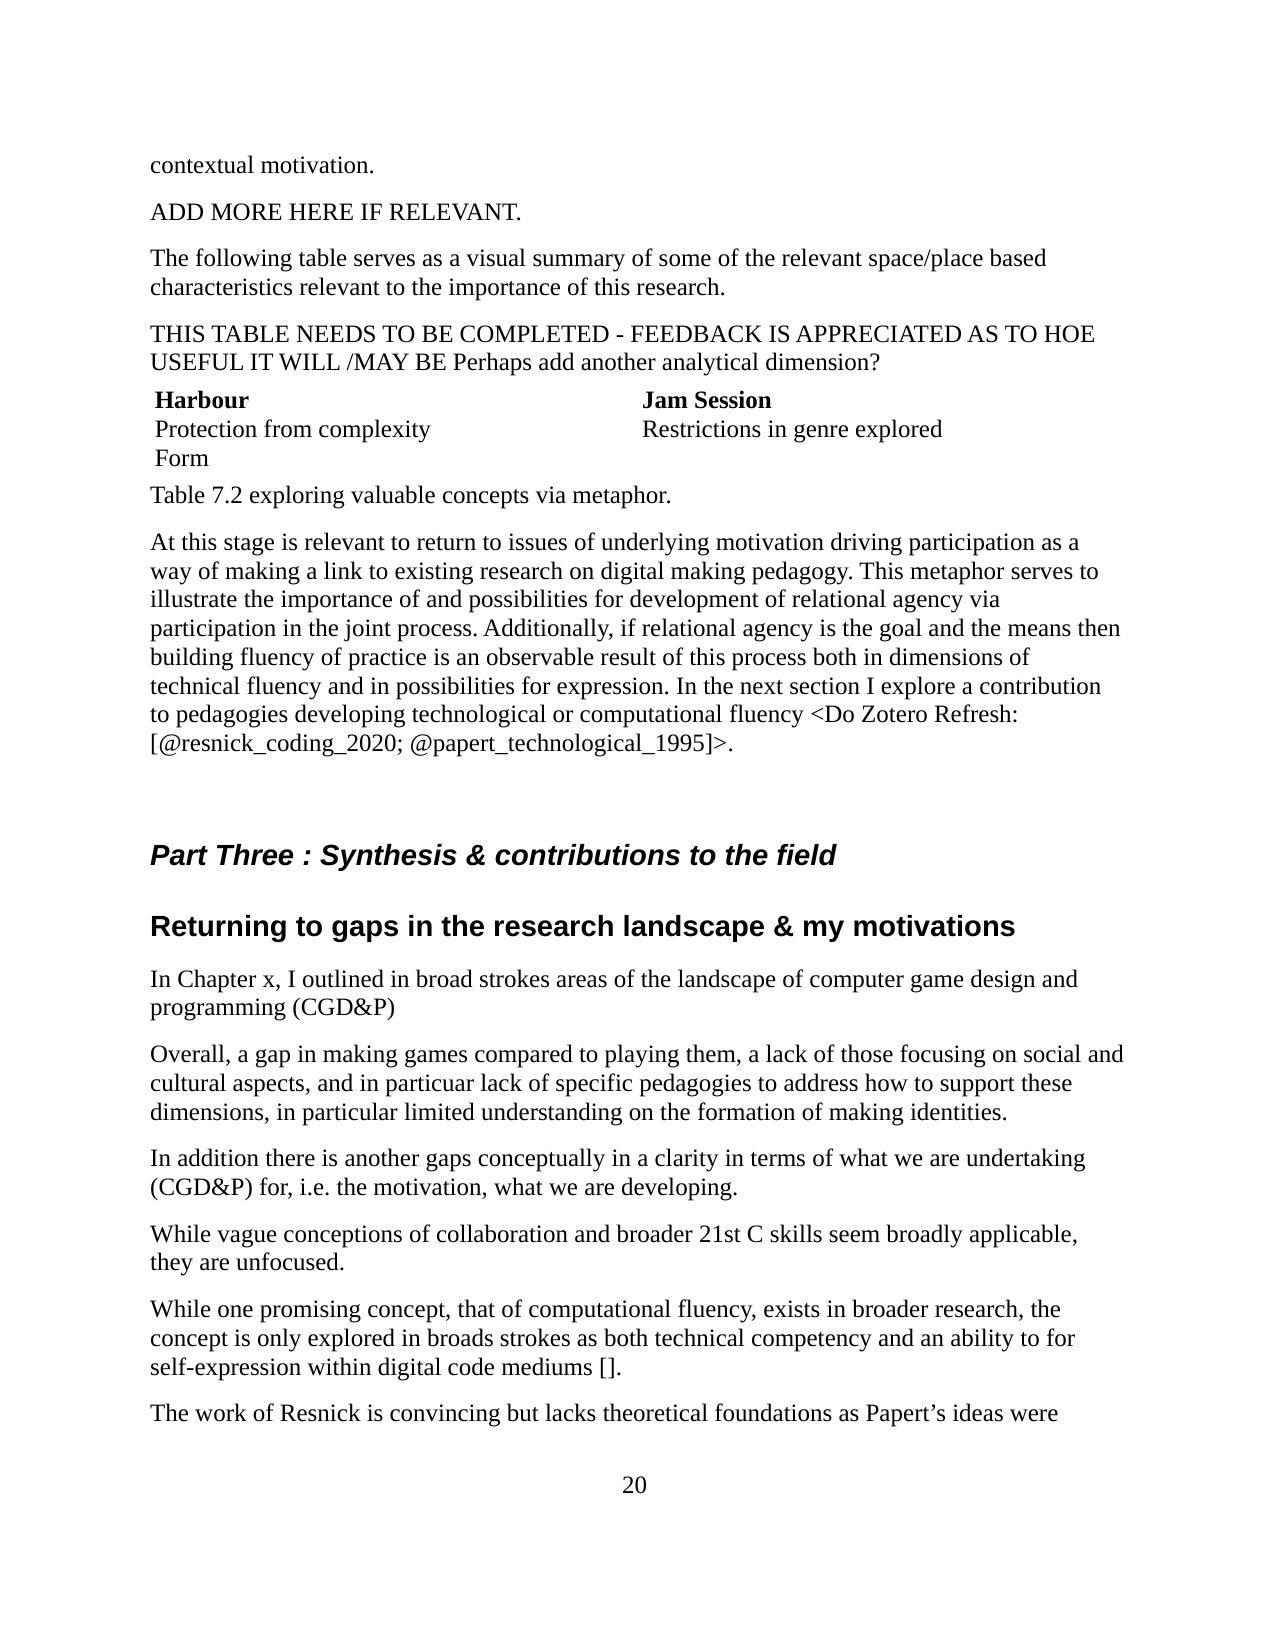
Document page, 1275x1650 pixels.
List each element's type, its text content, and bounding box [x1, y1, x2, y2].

text While vague conceptions of collaboration and broader 21st C skills seem broadly applicable, they are unfocused. [150, 1219, 1125, 1276]
text THIS TABLE NEEDS TO BE COMPLETED - FEEDBACK IS APPRECIATED AS TO HOE USEFUL IT WILL /MAY BE Perhaps add another analytical dimension? [150, 319, 1125, 376]
text The work of Resnick is convincing but lacks theoretical foundations as Papert’s ideas were [150, 1398, 1125, 1427]
table_cell Restrictions in genre explored [638, 414, 1125, 443]
text In Chapter x, I outlined in broad strokes areas of the landscape of computer game design and programming (CGD&P) [150, 964, 1125, 1021]
text Table 7.2 exploring valuable concepts via metaphor. [150, 480, 1125, 509]
text In addition there is another gaps conceptually in a clarity in terms of what we are undertaking (CGD&P) for, i.e. the motivation, what we are developing. [150, 1143, 1125, 1201]
text contextual motivation. [150, 150, 1125, 179]
table_cell Protection from complexity [150, 414, 637, 443]
subtitle Returning to gaps in the research landscape & my motivations [150, 909, 1125, 942]
table_header Harbour [150, 385, 637, 414]
text ADD MORE HERE IF RELEVANT. [150, 197, 1125, 225]
text At this stage is relevant to return to issues of underlying motivation driving participation as a way of making a link to existing research on digital making pedagogy. This metaphor serves to illustrate the importance of and possibilities for development of relational agency via participation in the joint process. Additionally, if relational agency is the goal and the means then building fluency of practice is an observable result of this process both in dimensions of technical fluency and in possibilities for expression. In the next section I explore a contribution to pedagogies developing technological or computational fluency <Do Zotero Refresh: [@resnick_coding_2020; @papert_technological_1995]>. [150, 527, 1125, 757]
text While one promising concept, that of computational fluency, exists in broader research, the concept is only explored in broads strokes as both technical competency and an ability to for self-expression within digital code mediums []. [150, 1294, 1125, 1380]
subtitle Part Three : Synthesis & contributions to the field [150, 838, 1125, 871]
table_header Jam Session [638, 385, 1125, 414]
text Overall, a gap in making games compared to playing them, a lack of those focusing on social and cultural aspects, and in particuar lack of specific pedagogies to address how to support these dimensions, in particular limited understanding on the formation of making identities. [150, 1039, 1125, 1125]
table_cell Form [150, 443, 637, 471]
text The following table serves as a visual summary of some of the relevant space/place based characteristics relevant to the importance of this research. [150, 243, 1125, 301]
table_cell [638, 443, 1125, 471]
